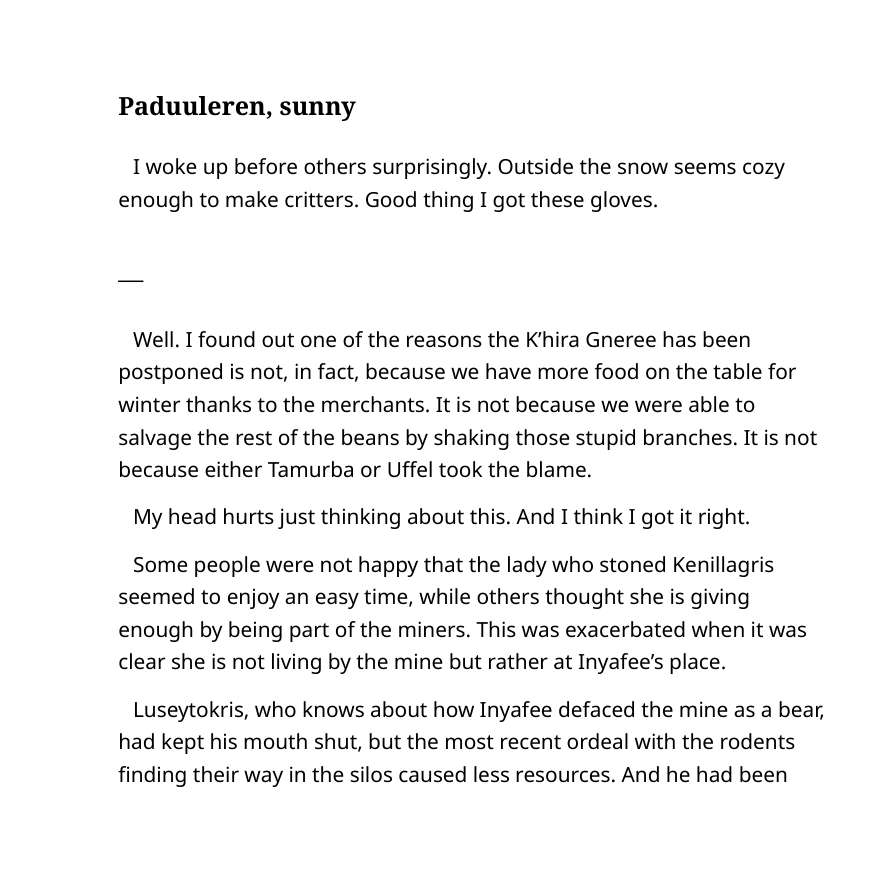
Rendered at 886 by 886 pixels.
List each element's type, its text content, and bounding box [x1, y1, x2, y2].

text Some people were not happy that the lady who stoned Kenillagris seemed to enjoy an easy time, while others thought she is giving enough by being part of the miners. This was exacerbated when it was clear she is not living by the mine but rather at Inyafee’s place. [118, 550, 827, 676]
subtitle Paduuleren, sunny [118, 88, 827, 123]
subtitle –– [118, 261, 827, 295]
text Luseytokris, who knows about how Inyafee defaced the mine as a bear, had kept his mouth shut, but the most recent ordeal with the rodents finding their way in the silos caused less resources. And he had been [118, 695, 827, 788]
text I woke up before others surprisingly. Outside the snow seems cozy enough to make critters. Good thing I got these gloves. [118, 152, 827, 213]
text Well. I found out one of the reasons the K’hira Gneree has been postponed is not, in fact, because we have more food on the table for winter thanks to the merchants. It is not because we were able to salvage the rest of the beans by shaking those stupid branches. It is not because either Tamurba or Uffel took the blame. [118, 325, 827, 484]
text My head hurts just thinking about this. And I think I got it right. [118, 502, 827, 531]
